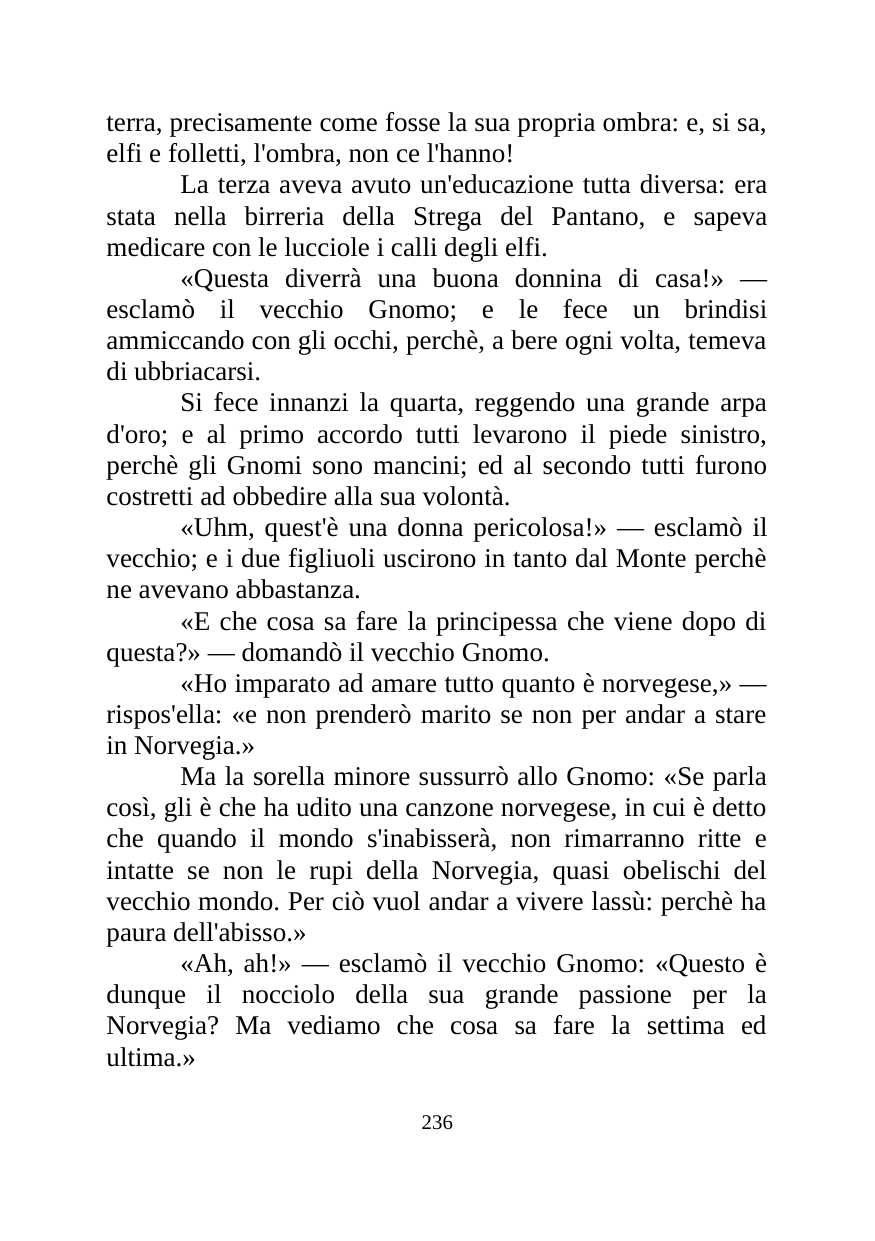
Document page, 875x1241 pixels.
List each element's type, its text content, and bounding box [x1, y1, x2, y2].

text «E che cosa sa fare la principessa che viene dopo di questa?» — domandò il vecchio Gnomo. [106, 604, 768, 667]
text «Ho imparato ad amare tutto quanto è norvegese,» — rispos'ella: «e non prenderò marito se non per andar a stare in Norvegia.» [106, 667, 768, 760]
text «Uhm, quest'è una donna pericolosa!» — esclamò il vecchio; e i due figliuoli uscirono in tanto dal Monte perchè ne avevano abbastanza. [106, 511, 768, 604]
text Si fece innanzi la quarta, reggendo una grande arpa d'oro; e al primo accordo tutti levarono il piede sinistro, perchè gli Gnomi sono mancini; ed al secondo tutti furono costretti ad obbedire alla sua volontà. [106, 387, 768, 511]
text «Questa diverrà una buona donnina di casa!» — esclamò il vecchio Gnomo; e le fece un brindisi ammiccando con gli occhi, perchè, a bere ogni volta, temeva di ubbriacarsi. [106, 262, 768, 387]
text La terza aveva avuto un'educazione tutta diversa: era stata nella birreria della Strega del Pantano, e sapeva medicare con le lucciole i calli degli elfi. [106, 168, 768, 262]
text Ma la sorella minore sussurrò allo Gnomo: «Se parla così, gli è che ha udito una canzone norvegese, in cui è detto che quando il mondo s'inabisserà, non rimarranno ritte e intatte se non le rupi della Norvegia, quasi obelischi del vecchio mondo. Per ciò vuol andar a vivere lassù: perchè ha paura dell'abisso.» [106, 760, 768, 947]
text terra, precisamente come fosse la sua propria ombra: e, si sa, elfi e folletti, l'ombra, non ce l'hanno! [106, 106, 768, 168]
text «Ah, ah!» — esclamò il vecchio Gnomo: «Questo è dunque il nocciolo della sua grande passione per la Norvegia? Ma vediamo che cosa sa fare la settima ed ultima.» [106, 947, 768, 1072]
